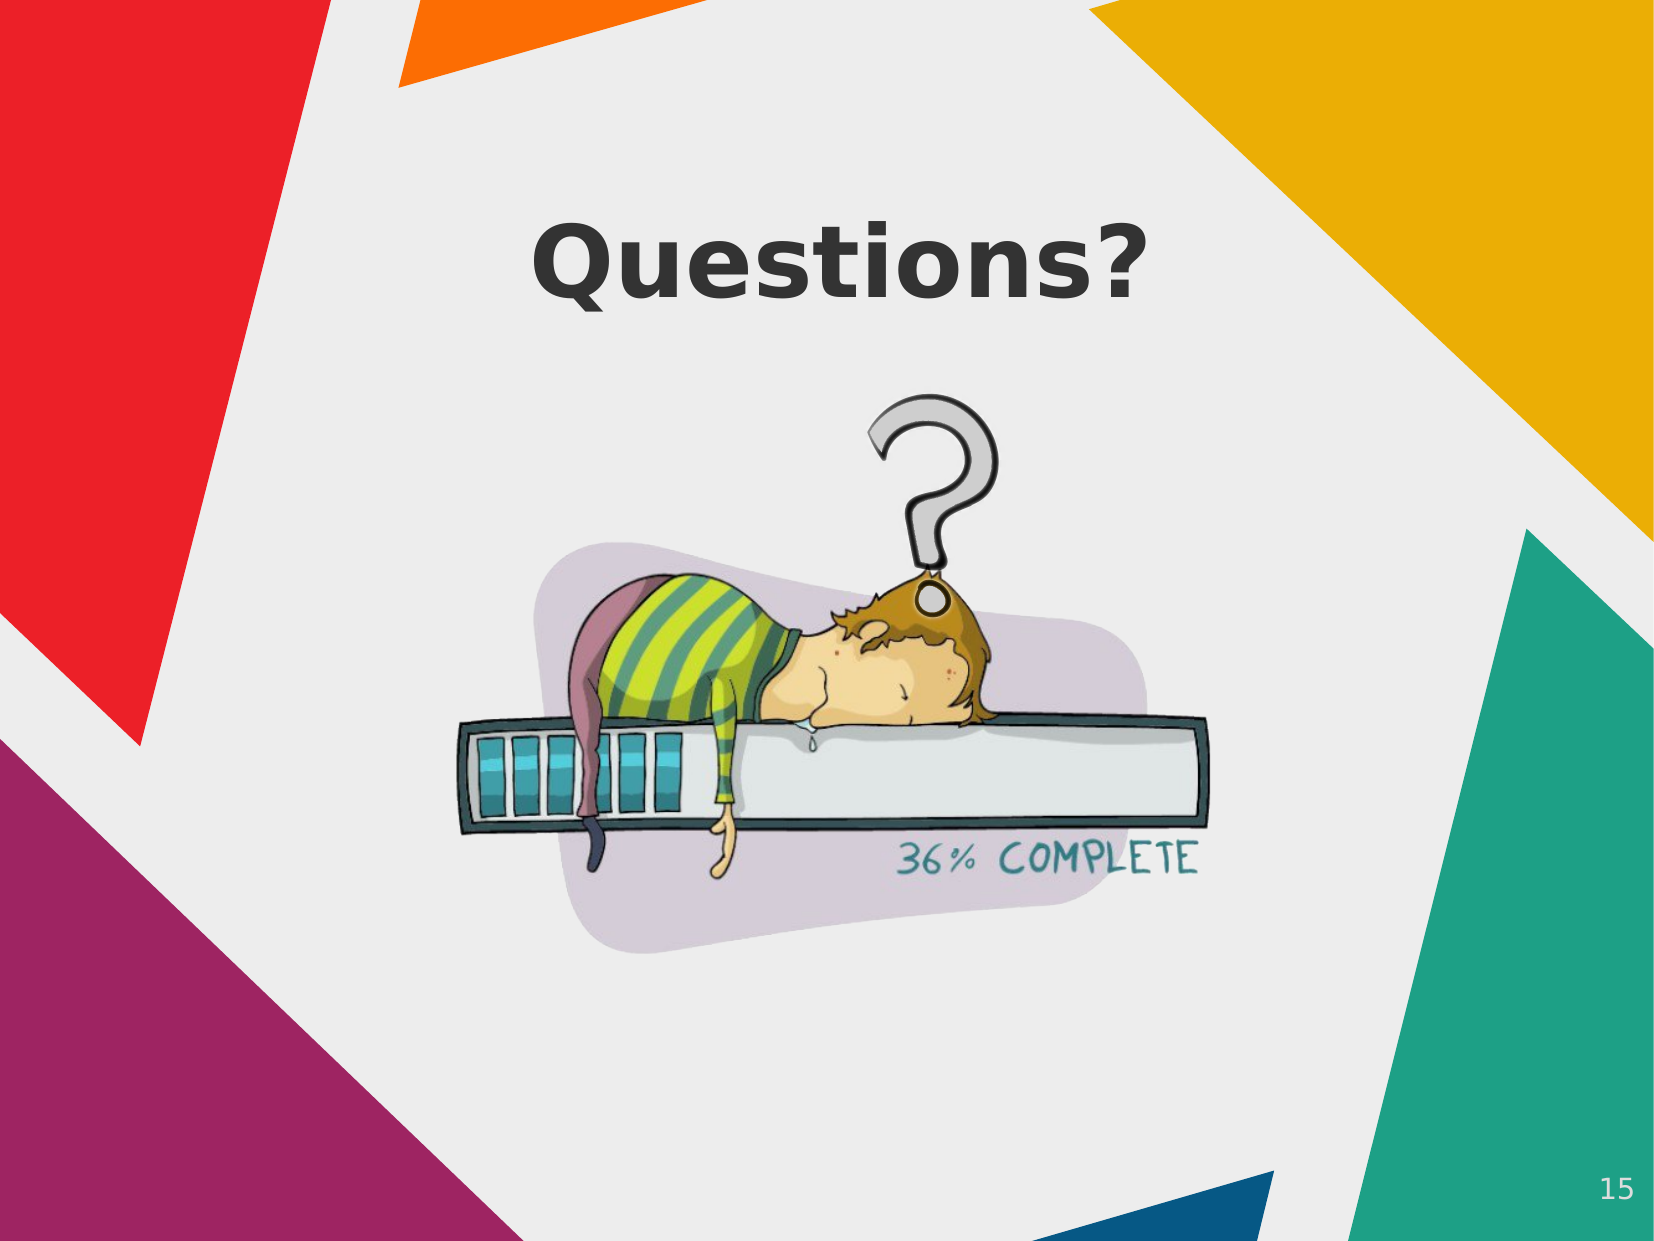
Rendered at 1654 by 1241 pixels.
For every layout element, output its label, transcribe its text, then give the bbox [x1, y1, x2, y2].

title Questions? [300, 159, 1382, 367]
picture [424, 377, 1244, 980]
